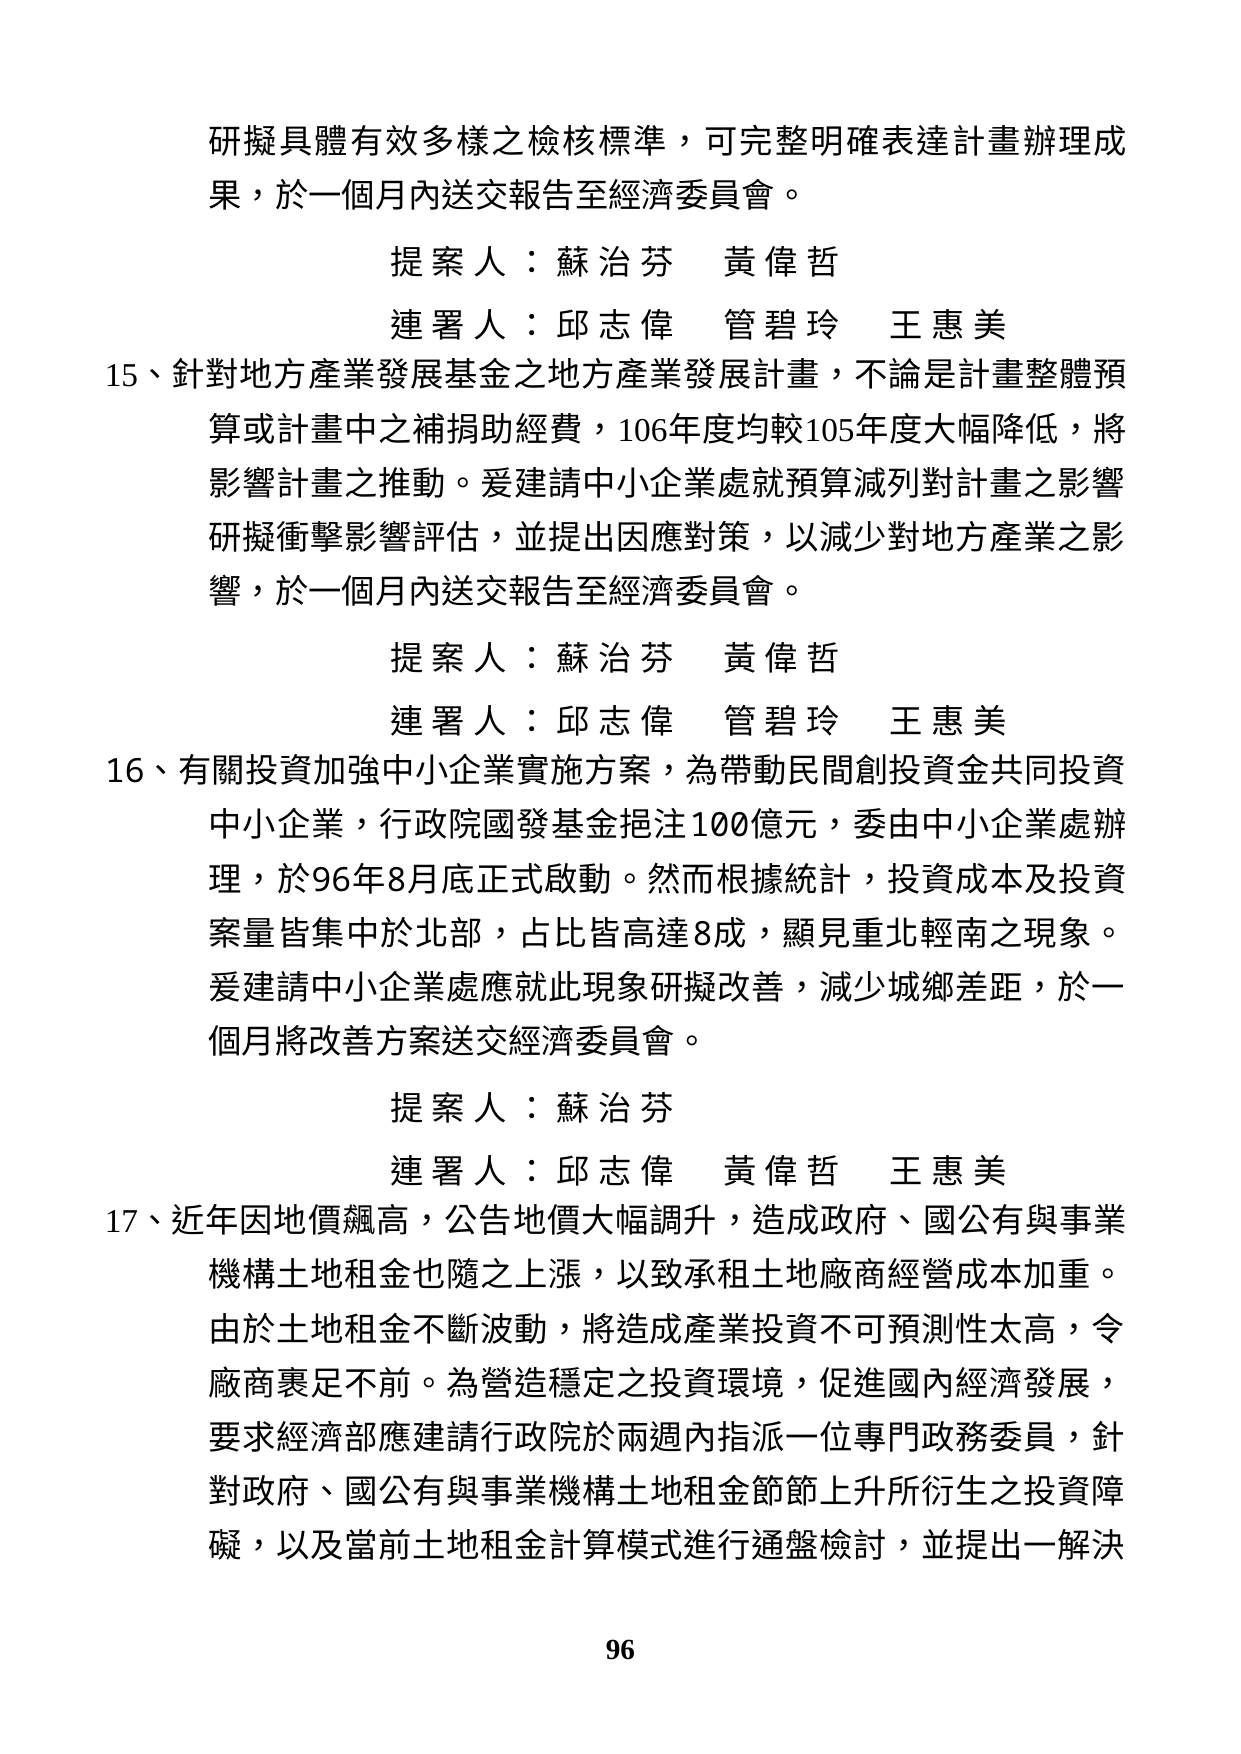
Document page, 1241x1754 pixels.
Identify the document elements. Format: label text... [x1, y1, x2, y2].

list 近年因地價飆高，公告地價大幅調升，造成政府、國公有與事業機構土地租金也隨之上漲，以致承租土地廠商經營成本加重。由於土地租金不斷波動，將造成產業投資不可預測性太高，令廠商裹足不前。為營造穩定之投資環境，促進國內經濟發展，要求經濟部應建請行政院於兩週內指派一位專門政務委員，針對政府、國公有與事業機構土地租金節節上升所衍生之投資障礙，以及當前土地租金計算模式進行通盤檢討，並提出一解決方案。 [104, 1189, 1127, 1568]
text 連署人：邱志偉 管碧玲 王惠美 [379, 677, 1032, 739]
list 有關投資加強中小企業實施方案，為帶動民間創投資金共同投資中小企業，行政院國發基金挹注100億元，委由中小企業處辦理，於96年8月底正式啟動。然而根據統計，投資成本及投資案量皆集中於北部，占比皆高達8成，顯見重北輕南之現象。爰建請中小企業處應就此現象研擬改善，減少城鄉差距，於一個月將改善方案送交經濟委員會。 [104, 739, 1127, 1064]
text 連署人：邱志偉 管碧玲 王惠美 [379, 281, 1032, 343]
text 提案人：蘇治芬 [379, 1064, 1032, 1127]
text 連署人：邱志偉 黃偉哲 王惠美 [379, 1127, 1032, 1189]
list 針對地方產業發展基金之地方產業發展計畫，不論是計畫整體預算或計畫中之補捐助經費，106年度均較105年度大幅降低，將影響計畫之推動。爰建請中小企業處就預算減列對計畫之影響研擬衝擊影響評估，並提出因應對策，以減少對地方產業之影響，於一個月內送交報告至經濟委員會。 [104, 343, 1127, 614]
list 研擬具體有效多樣之檢核標準，可完整明確表達計畫辦理成果，於一個月內送交報告至經濟委員會。 [104, 110, 1127, 218]
text 提案人：蘇治芬 黃偉哲 [379, 218, 1032, 281]
text 提案人：蘇治芬 黃偉哲 [379, 614, 1032, 677]
